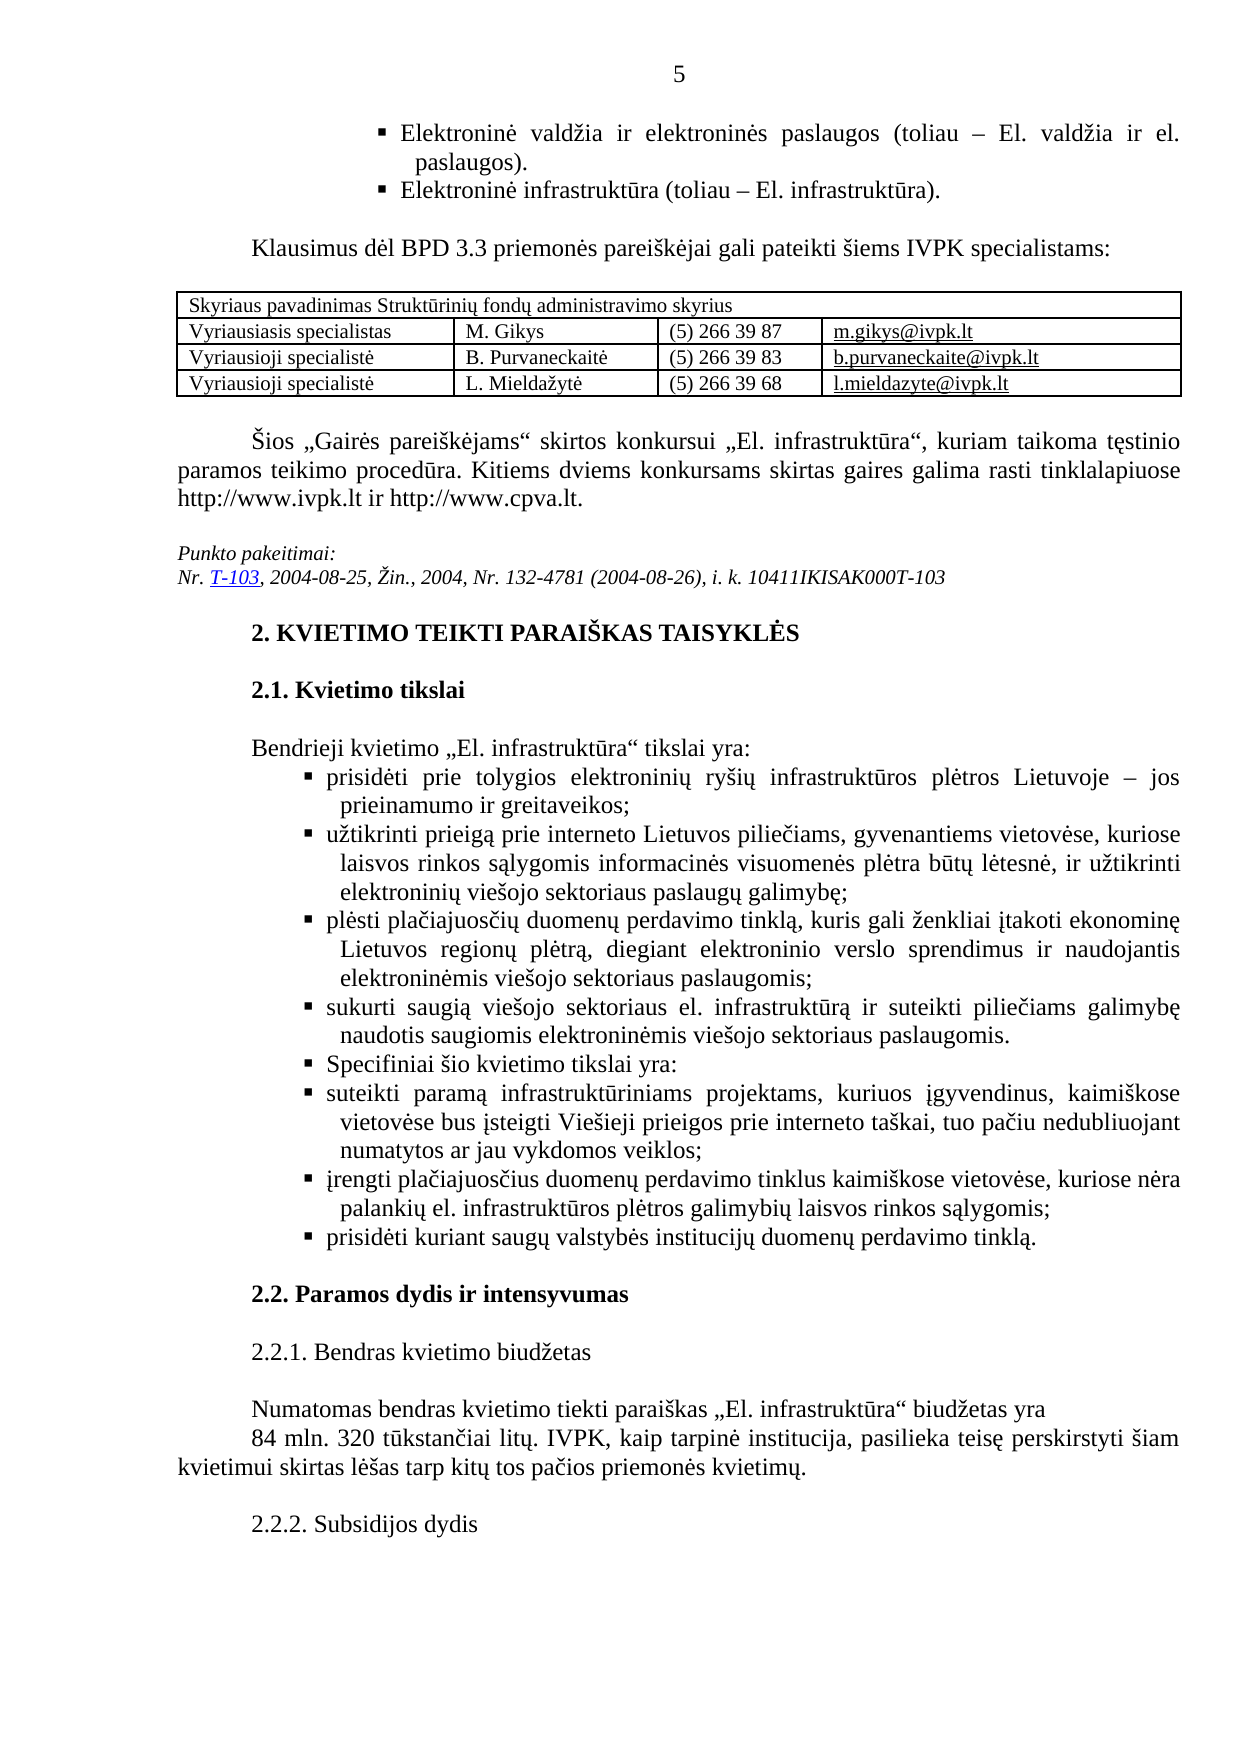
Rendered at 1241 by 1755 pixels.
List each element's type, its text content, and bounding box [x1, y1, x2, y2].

table_cell L. Mieldažytė [455, 371, 657, 395]
text užtikrinti prieigą prie interneto Lietuvos piliečiams, gyvenantiems vietovėse, kuriose laisvos rinkos sąlygomis informacinės visuomenės plėtra būtų lėtesnė, ir užtikrinti elektroninių viešojo sektoriaus paslaugų galimybę; [302, 819, 1181, 905]
table_cell Vyriausioji specialistė [178, 371, 453, 395]
text plėsti plačiajuosčių duomenų perdavimo tinklą, kuris gali ženkliai įtakoti ekonominę Lietuvos regionų plėtrą, diegiant elektroninio verslo sprendimus ir naudojantis elektroninėmis viešojo sektoriaus paslaugomis; [302, 905, 1181, 992]
text Specifiniai šio kvietimo tikslai yra: [252, 1049, 1181, 1078]
table_cell l.mieldazyte@ivpk.lt [823, 371, 1180, 395]
table_cell (5) 266 39 83 [659, 345, 821, 369]
table_cell (5) 266 39 87 [659, 319, 821, 343]
text Punkto pakeitimai: [177, 541, 1181, 565]
table_cell m.gikys@ivpk.lt [823, 319, 1180, 343]
text Nr. T-103, 2004-08-25, Žin., 2004, Nr. 132-4781 (2004-08-26), i. k. 10411IKISAK000T-103 [177, 565, 1181, 589]
text Numatomas bendras kvietimo tiekti paraiškas „El. infrastruktūra“ biudžetas yra [177, 1394, 1181, 1423]
table_cell M. Gikys [455, 319, 657, 343]
table_header Skyriaus pavadinimas Struktūrinių fondų administravimo skyrius [178, 293, 1180, 317]
text 2.2. Paramos dydis ir intensyvumas [177, 1279, 1181, 1308]
text įrengti plačiajuosčius duomenų perdavimo tinklus kaimiškose vietovėse, kuriose nėra palankių el. infrastruktūros plėtros galimybių laisvos rinkos sąlygomis; [302, 1164, 1181, 1222]
text Elektroninė valdžia ir elektroninės paslaugos (toliau – El. valdžia ir el. paslaugos). [376, 118, 1181, 176]
table_cell b.purvaneckaite@ivpk.lt [823, 345, 1180, 369]
text prisidėti kuriant saugų valstybės institucijų duomenų perdavimo tinklą. [252, 1222, 1181, 1250]
table_cell B. Purvaneckaitė [455, 345, 657, 369]
text prisidėti prie tolygios elektroninių ryšių infrastruktūros plėtros Lietuvoje – jos prieinamumo ir greitaveikos; [302, 762, 1181, 819]
text Elektroninė infrastruktūra (toliau – El. infrastruktūra). [302, 176, 1181, 204]
text suteikti paramą infrastruktūriniams projektams, kuriuos įgyvendinus, kaimiškose vietovėse bus įsteigti Viešieji prieigos prie interneto taškai, tuo pačiu nedubliuojant numatytos ar jau vykdomos veiklos; [302, 1078, 1181, 1164]
text Bendrieji kvietimo „El. infrastruktūra“ tikslai yra: [177, 733, 1181, 762]
text Šios „Gairės pareiškėjams“ skirtos konkursui „El. infrastruktūra“, kuriam taikoma tęstinio paramos teikimo procedūra. Kitiems dviems konkursams skirtas gaires galima rasti tinklalapiuose http://www.ivpk.lt ir http://www.cpva.lt. [177, 426, 1181, 512]
table_cell Vyriausiasis specialistas [178, 319, 453, 343]
text 2.2.1. Bendras kvietimo biudžetas [177, 1337, 1181, 1365]
text 84 mln. 320 tūkstančiai litų. IVPK, kaip tarpinė institucija, pasilieka teisę perskirstyti šiam kvietimui skirtas lėšas tarp kitų tos pačios priemonės kvietimų. [177, 1423, 1181, 1480]
table_cell (5) 266 39 68 [659, 371, 821, 395]
text Klausimus dėl BPD 3.3 priemonės pareiškėjai gali pateikti šiems IVPK specialistams: [177, 233, 1181, 262]
text 2. KVIETIMO TEIKTI PARAIŠKAS TAISYKLĖS [177, 618, 1181, 647]
text 2.1. Kvietimo tikslai [177, 675, 1181, 704]
table_cell Vyriausioji specialistė [178, 345, 453, 369]
text 2.2.2. Subsidijos dydis [177, 1509, 1181, 1538]
text sukurti saugią viešojo sektoriaus el. infrastruktūrą ir suteikti piliečiams galimybę naudotis saugiomis elektroninėmis viešojo sektoriaus paslaugomis. [302, 992, 1181, 1049]
